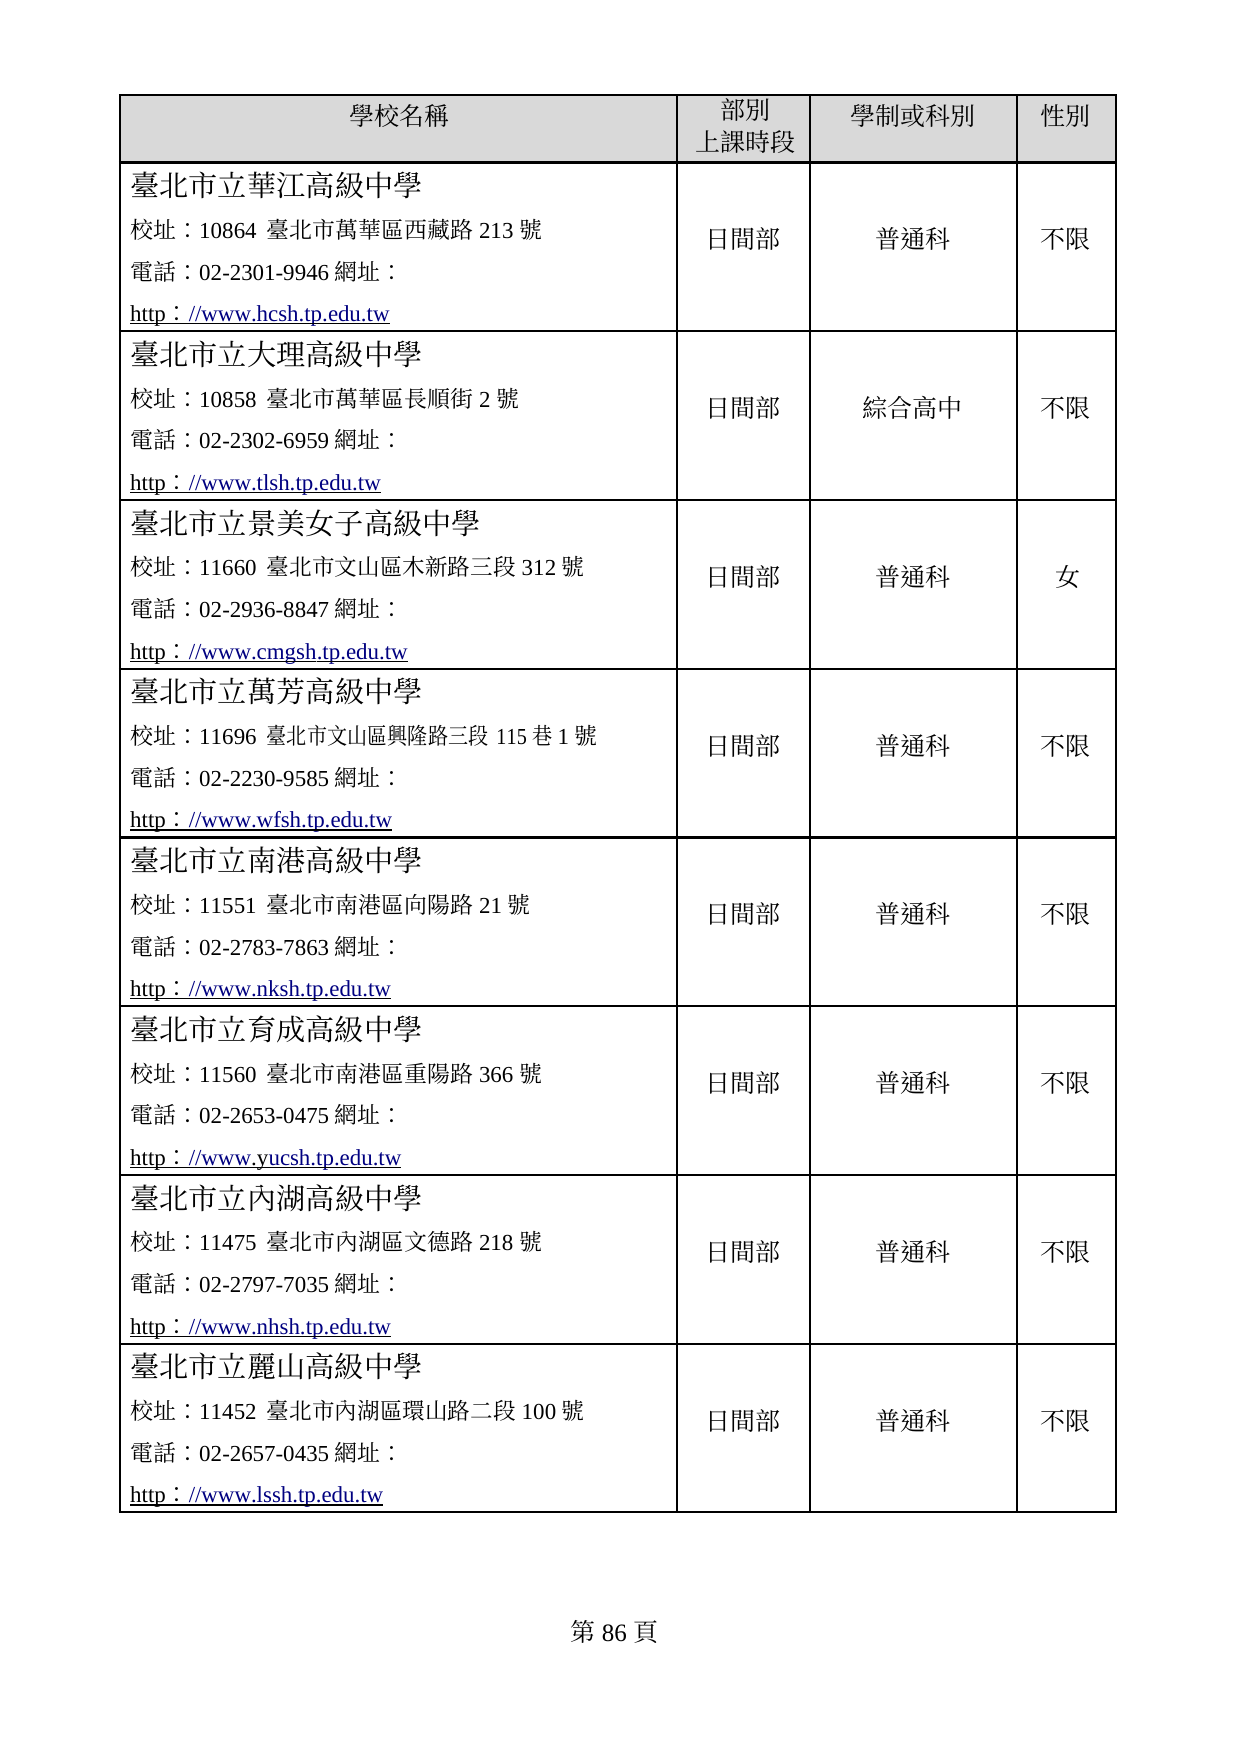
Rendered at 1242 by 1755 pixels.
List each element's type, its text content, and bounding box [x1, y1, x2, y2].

table_header 學校名稱 [121, 96, 676, 161]
table_cell 日間部 [678, 839, 809, 1005]
table_cell 日間部 [678, 670, 809, 836]
table_cell 女 [1018, 501, 1115, 668]
table_header 性別 [1018, 96, 1115, 161]
table_cell 不限 [1018, 670, 1115, 836]
table_cell 日間部 [678, 1345, 809, 1511]
table_cell 普通科 [811, 1007, 1016, 1174]
table_cell 不限 [1018, 1007, 1115, 1174]
table_cell 日間部 [678, 332, 809, 499]
table_header 學制或科別 [811, 96, 1016, 161]
table_cell 臺北市立內湖高級中學 校址：11475 臺北市內湖區文德路 218 號 電話：02-2797-7035 網址：http：//www.nhsh.tp.edu.tw [121, 1176, 676, 1343]
table_cell 不限 [1018, 164, 1115, 330]
table_cell 普通科 [811, 1176, 1016, 1343]
table_cell 日間部 [678, 501, 809, 668]
table_cell 臺北市立萬芳高級中學 校址：11696 臺北市文山區興隆路三段 115 巷 1 號 電話：02-2230-9585 網址：http：//www.wfsh.tp.edu.tw [121, 670, 676, 836]
table_cell 不限 [1018, 839, 1115, 1005]
table_cell 臺北市立華江高級中學 校址：10864 臺北市萬華區西藏路 213 號 電話：02-2301-9946 網址：http：//www.hcsh.tp.edu.tw [121, 164, 676, 330]
table_header 部別 上課時段 [678, 96, 809, 161]
table_cell 普通科 [811, 164, 1016, 330]
table_cell 臺北市立麗山高級中學 校址：11452 臺北市內湖區環山路二段 100 號 電話：02-2657-0435 網址：http：//www.lssh.tp.edu.tw [121, 1345, 676, 1511]
table_cell 臺北市立景美女子高級中學 校址：11660 臺北市文山區木新路三段 312 號 電話：02-2936-8847 網址：http：//www.cmgsh.tp.edu.tw [121, 501, 676, 668]
table_cell 日間部 [678, 1007, 809, 1174]
table_cell 不限 [1018, 1345, 1115, 1511]
table_cell 日間部 [678, 1176, 809, 1343]
table_cell 普通科 [811, 670, 1016, 836]
table_cell 不限 [1018, 1176, 1115, 1343]
table_cell 普通科 [811, 501, 1016, 668]
table_cell 臺北市立大理高級中學 校址：10858 臺北市萬華區長順街 2 號 電話：02-2302-6959 網址：http：//www.tlsh.tp.edu.tw [121, 332, 676, 499]
table_cell 臺北市立育成高級中學 校址：11560 臺北市南港區重陽路 366 號 電話：02-2653-0475 網址：http：//www.yucsh.tp.edu.tw [121, 1007, 676, 1174]
table_cell 不限 [1018, 332, 1115, 499]
table_cell 綜合高中 [811, 332, 1016, 499]
table_cell 普通科 [811, 839, 1016, 1005]
table_cell 臺北市立南港高級中學 校址：11551 臺北市南港區向陽路 21 號 電話：02-2783-7863 網址：http：//www.nksh.tp.edu.tw [121, 839, 676, 1005]
table_cell 日間部 [678, 164, 809, 330]
table_cell 普通科 [811, 1345, 1016, 1511]
